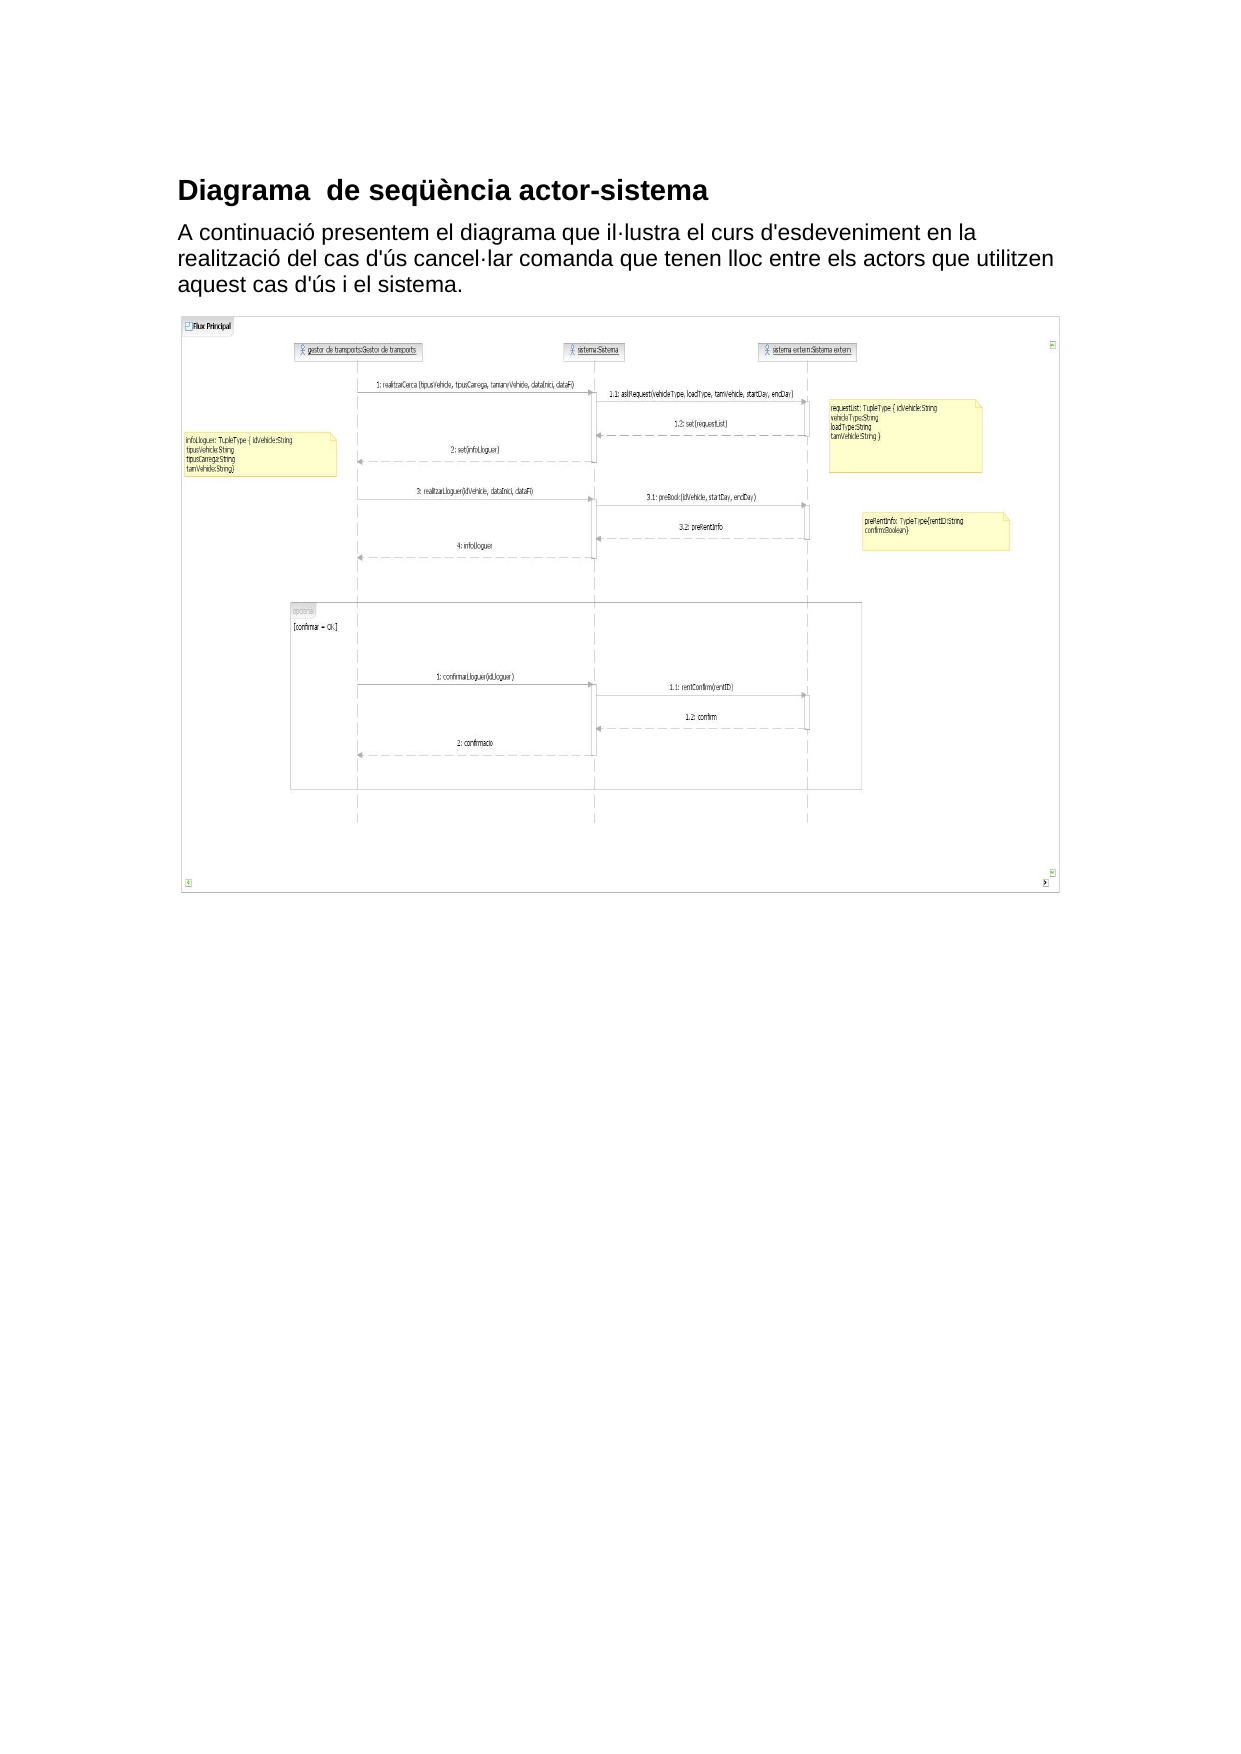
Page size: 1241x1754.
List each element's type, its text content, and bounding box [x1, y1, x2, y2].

picture [177, 310, 1063, 898]
subtitle Diagrama de seqüència actor-sistema [177, 173, 1063, 206]
text A continuació presentem el diagrama que il·lustra el curs d'esdeveniment en la realització del cas d'ús cancel·lar comanda que tenen lloc entre els actors que utilitzen aquest cas d'ús i el sistema. [177, 219, 1063, 298]
